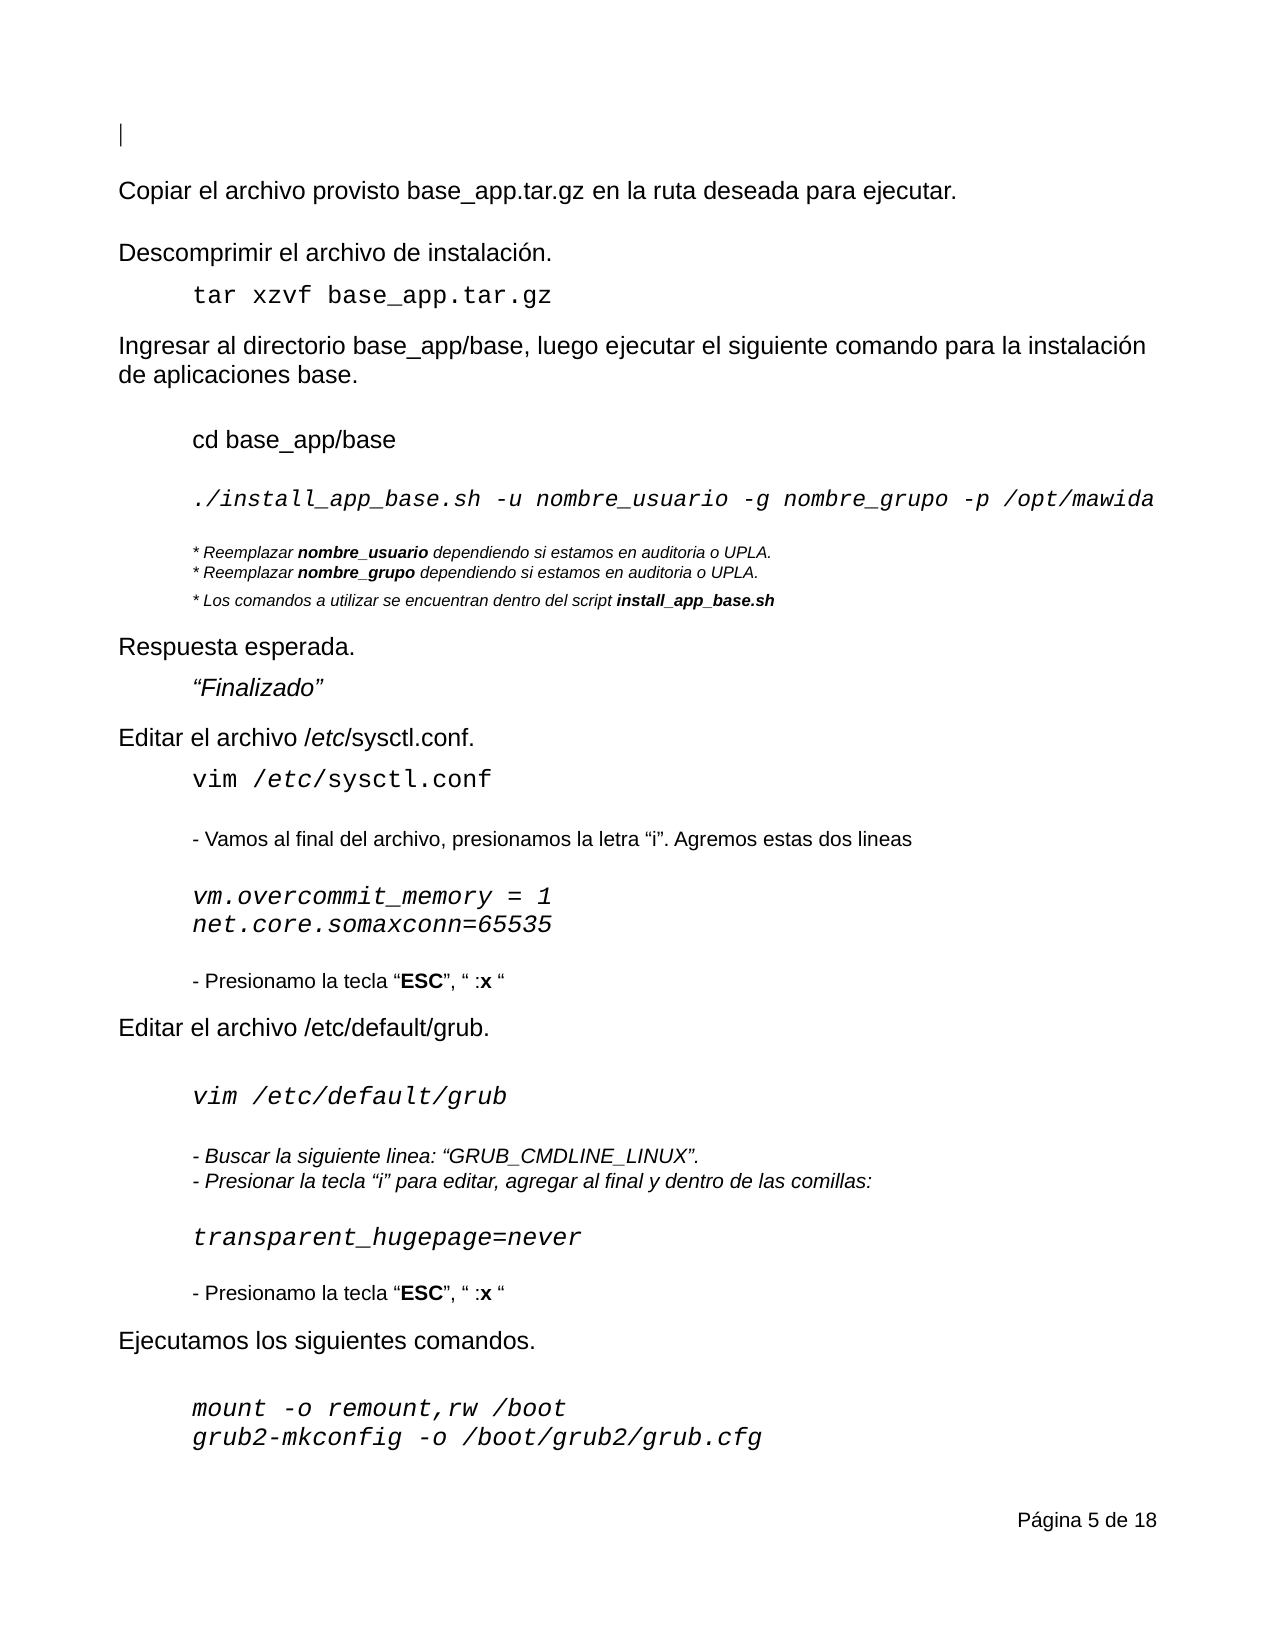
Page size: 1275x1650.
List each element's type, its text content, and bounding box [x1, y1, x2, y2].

text * Reemplazar nombre_usuario dependiendo si estamos en auditoria o UPLA. [118, 539, 1157, 563]
text vm.overcommit_memory = 1 [118, 881, 1157, 912]
text mount -o remount,rw /boot [118, 1396, 1157, 1424]
text net.core.somaxconn=65535 [118, 912, 1157, 940]
text - Presionamo la tecla “ESC”, “ :x “ [118, 969, 1157, 993]
subtitle Editar el archivo /etc/default/grub. [118, 1013, 1157, 1042]
text - Presionar la tecla “i” para editar, agregar al final y dentro de las comillas: [118, 1169, 1157, 1193]
text transparent_hugepage=never [118, 1222, 1157, 1252]
text vim /etc/default/grub [118, 1083, 1157, 1112]
text cd base_app/base [118, 425, 1157, 454]
text - Presionamo la tecla “ESC”, “ :x “ [118, 1281, 1157, 1305]
subtitle Respuesta esperada. [118, 632, 1157, 661]
subtitle Descomprimir el archivo de instalación. [118, 238, 1157, 267]
subtitle Editar el archivo /etc/sysctl.conf. [118, 723, 1157, 751]
text - Buscar la siguiente linea: “GRUB_CMDLINE_LINUX”. [118, 1140, 1157, 1169]
text “Finalizado” [118, 673, 1157, 702]
text ./install_app_base.sh -u nombre_usuario -g nombre_grupo -p /opt/mawida [118, 483, 1157, 513]
subtitle Ejecutamos los siguientes comandos. [118, 1326, 1157, 1355]
text * Reemplazar nombre_grupo dependiendo si estamos en auditoria o UPLA. [118, 563, 1157, 582]
subtitle Copiar el archivo provisto base_app.tar.gz en la ruta deseada para ejecutar. [118, 176, 1157, 205]
text tar xzvf base_app.tar.gz [118, 280, 1157, 311]
subtitle Ingresar al directorio base_app/base, luego ejecutar el siguiente comando para la instalación de aplicaciones base. [118, 331, 1157, 389]
text vim /etc/sysctl.conf [118, 764, 1157, 795]
subtitle * Los comandos a utilizar se encuentran dentro del script install_app_base.sh [118, 591, 1157, 610]
text grub2-mkconfig -o /boot/grub2/grub.cfg [118, 1424, 1157, 1453]
text - Vamos al final del archivo, presionamos la letra “i”. Agremos estas dos lineas [118, 823, 1157, 852]
